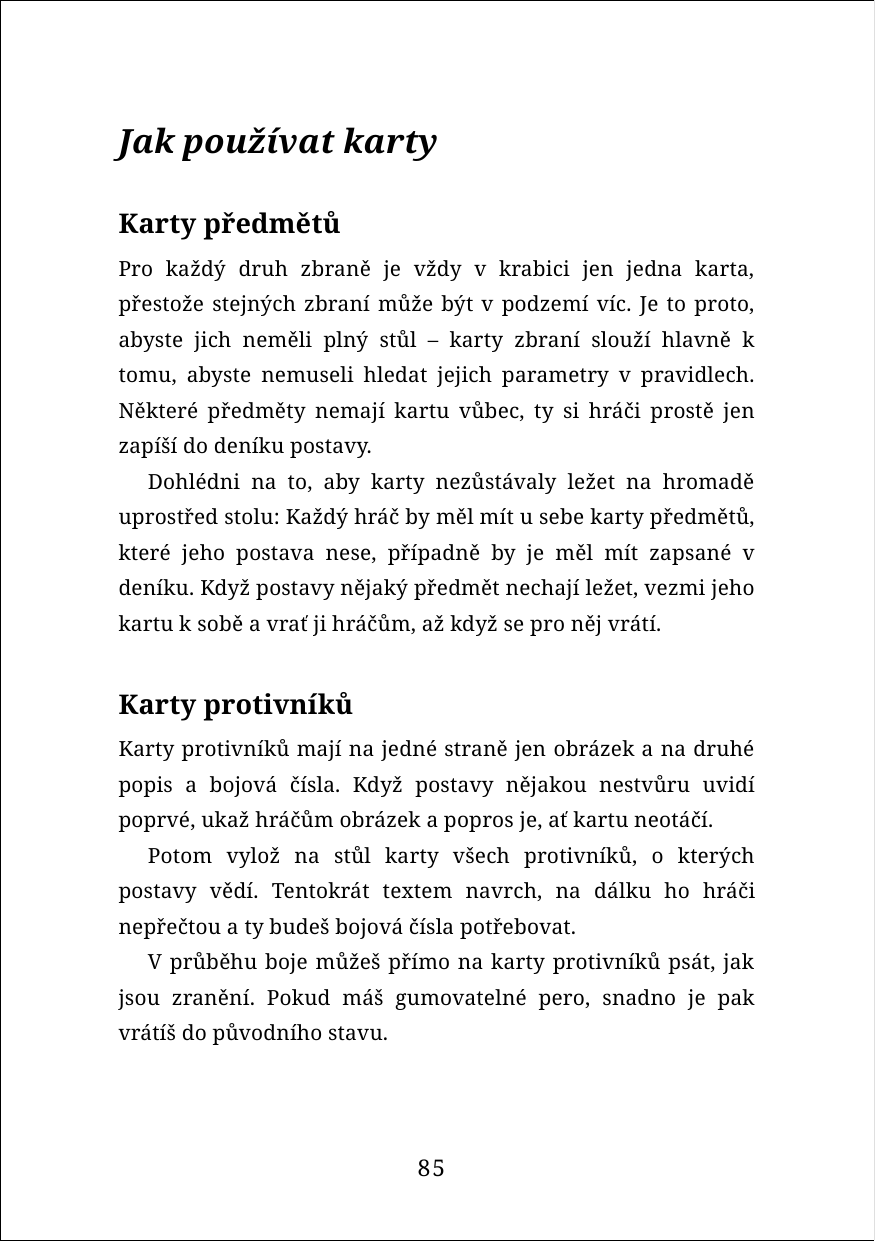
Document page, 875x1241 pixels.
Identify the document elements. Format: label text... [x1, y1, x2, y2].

text Pro každý druh zbraně je vždy v krabici jen jedna karta, přestože stejných zbraní může být v podzemí víc. Je to proto, abyste jich neměli plný stůl – karty zbraní slouží hlavně k tomu, abyste nemuseli hledat jejich parametry v pravidlech. Některé předměty nemají kartu vůbec, ty si hráči prostě jen zapíší do deníku postavy. Dohlédni na to, aby karty nezůstávaly ležet na hromadě uprostřed stolu: Každý hráč by měl mít u sebe karty předmětů, které jeho postava nese, případně by je měl mít zapsané v deníku. Když postavy nějaký předmět nechají ležet, vezmi jeho kartu k sobě a vrať ji hráčům, až když se pro něj vrátí. [118, 254, 756, 637]
subtitle Karty předmětů [118, 205, 756, 242]
subtitle Jak používat karty [118, 118, 756, 164]
text Karty protivníků mají na jedné straně jen obrázek a na druhé popis a bojová čísla. Když postavy nějakou nestvůru uvidí poprvé, ukaž hráčům obrázek a popros je, ať kartu neotáčí. Potom vylož na stůl karty všech protivníků, o kterých postavy vědí. Tentokrát textem navrch, na dálku ho hráči nepřečtou a ty budeš bojová čísla potřebovat. V průběhu boje můžeš přímo na karty protivníků psát, jak jsou zranění. Pokud máš gumovatelné pero, snadno je pak vrátíš do původního stavu. [118, 734, 756, 1047]
subtitle Karty protivníků [118, 686, 756, 723]
